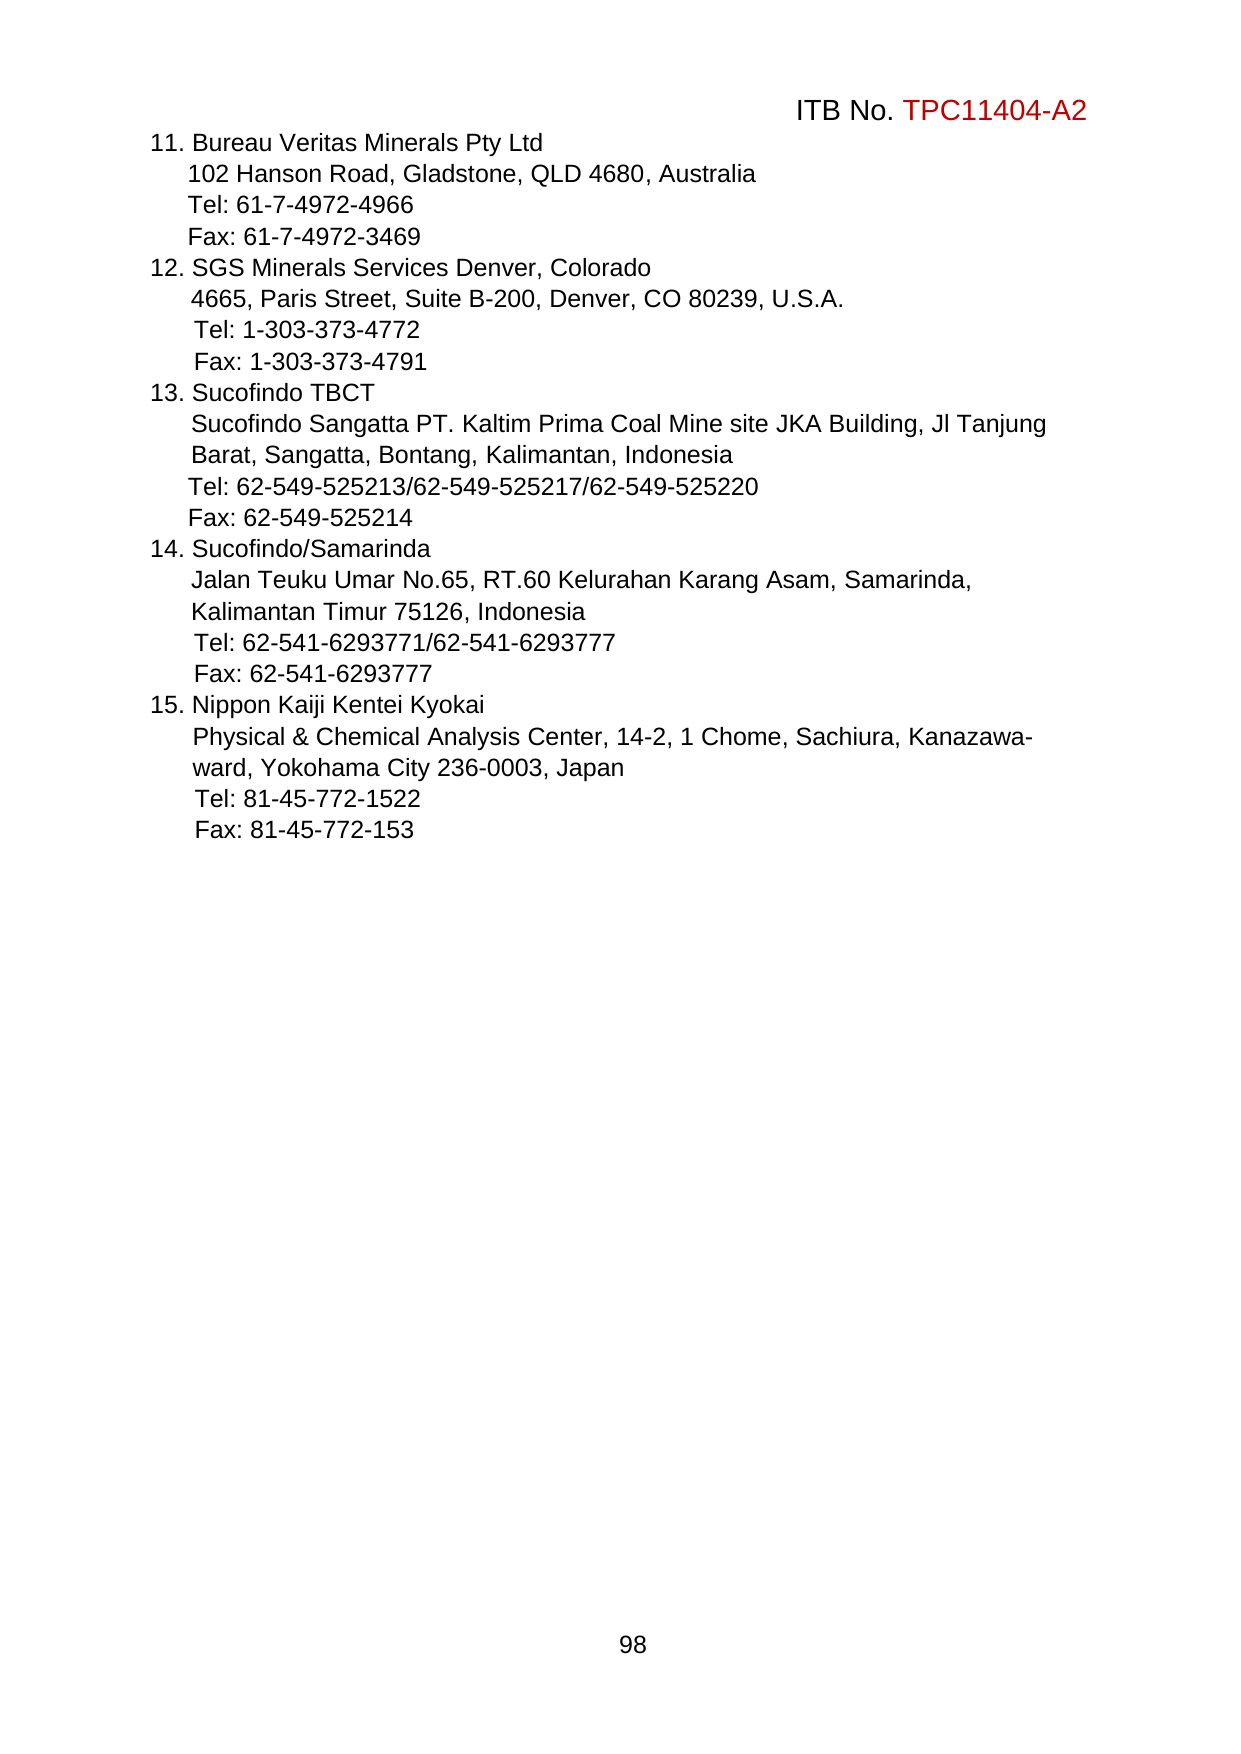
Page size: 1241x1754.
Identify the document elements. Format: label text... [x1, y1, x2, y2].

text Fax: 62-541-6293777 [181, 657, 1087, 689]
text Tel: 62-541-6293771/62-541-6293777 [181, 626, 1087, 657]
text Fax: 62-549-525214 [187, 501, 1087, 532]
text 4665, Paris Street, Suite B-200, Denver, CO 80239, U.S.A. [191, 282, 1087, 314]
text Physical & Chemical Analysis Center, 14-2, 1 Chome, Sachiura, Kanazawa-ward, Yokohama City 236-0003, Japan [192, 720, 1087, 782]
text Tel: 62-549-525213/62-549-525217/62-549-525220 [187, 470, 1087, 501]
text Sucofindo Sangatta PT. Kaltim Prima Coal Mine site JKA Building, Jl Tanjung Barat, Sangatta, Bontang, Kalimantan, Indonesia [191, 407, 1087, 470]
text Fax: 81-45-772-153 [194, 814, 1087, 845]
text 12. SGS Minerals Services Denver, Colorado [150, 251, 1087, 282]
text Tel: 1-303-373-4772 [181, 314, 1087, 345]
text 102 Hanson Road, Gladstone, QLD 4680, Australia [187, 157, 1087, 189]
text Tel: 61-7-4972-4966 [187, 189, 1087, 220]
text Fax: 61-7-4972-3469 [187, 220, 1087, 251]
text 13. Sucofindo TBCT [150, 376, 1087, 407]
text 15. Nippon Kaiji Kentei Kyokai [150, 689, 1087, 720]
text Tel: 81-45-772-1522 [194, 782, 1087, 814]
text 14. Sucofindo/Samarinda [150, 532, 1087, 564]
text 11. Bureau Veritas Minerals Pty Ltd [150, 126, 1087, 157]
text Jalan Teuku Umar No.65, RT.60 Kelurahan Karang Asam, Samarinda, Kalimantan Timur 75126, Indonesia [191, 564, 1087, 626]
text Fax: 1-303-373-4791 [181, 345, 1087, 376]
